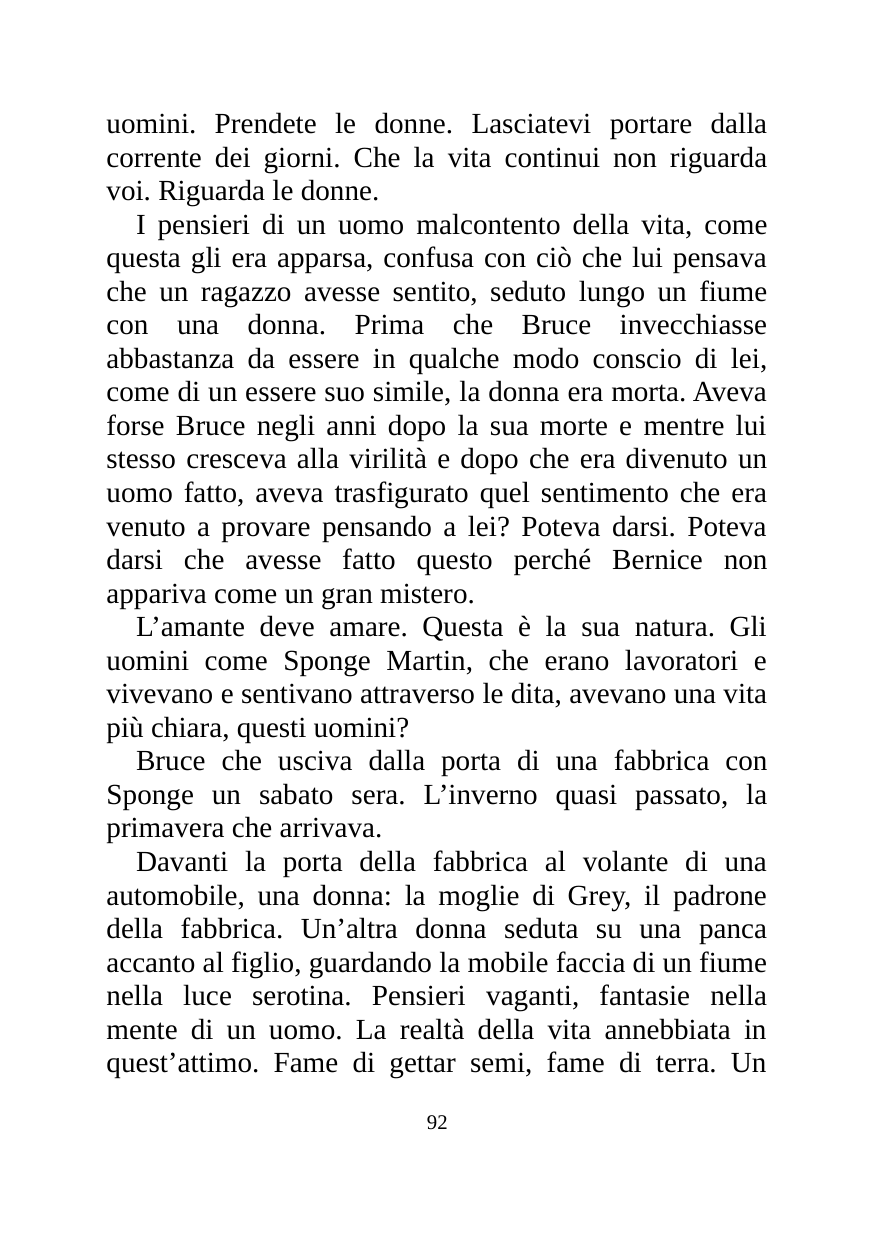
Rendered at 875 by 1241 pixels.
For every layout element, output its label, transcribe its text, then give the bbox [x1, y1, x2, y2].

text Davanti la porta della fabbrica al volante di una automobile, una donna: la moglie di Grey, il padrone della fabbrica. Un’altra donna seduta su una panca accanto al figlio, guardando la mobile faccia di un fiume nella luce serotina. Pensieri vaganti, fantasie nella mente di un uomo. La realtà della vita annebbiata in quest’attimo. Fame di gettar semi, fame di terra. Un [106, 844, 768, 1079]
text L’amante deve amare. Questa è la sua natura. Gli uomini come Sponge Martin, che erano lavoratori e vivevano e sentivano attraverso le dita, avevano una vita più chiara, questi uomini? [106, 609, 768, 743]
text Bruce che usciva dalla porta di una fabbrica con Sponge un sabato sera. L’inverno quasi passato, la primavera che arrivava. [106, 743, 768, 844]
text uomini. Prendete le donne. Lasciatevi portare dalla corrente dei giorni. Che la vita continui non riguarda voi. Riguarda le donne. [106, 106, 768, 207]
text I pensieri di un uomo malcontento della vita, come questa gli era apparsa, confusa con ciò che lui pensava che un ragazzo avesse sentito, seduto lungo un fiume con una donna. Prima che Bruce invecchiasse abbastanza da essere in qualche modo conscio di lei, come di un essere suo simile, la donna era morta. Aveva forse Bruce negli anni dopo la sua morte e mentre lui stesso cresceva alla virilità e dopo che era divenuto un uomo fatto, aveva trasfigurato quel sentimento che era venuto a provare pensando a lei? Poteva darsi. Poteva darsi che avesse fatto questo perché Bernice non appariva come un gran mistero. [106, 207, 768, 609]
